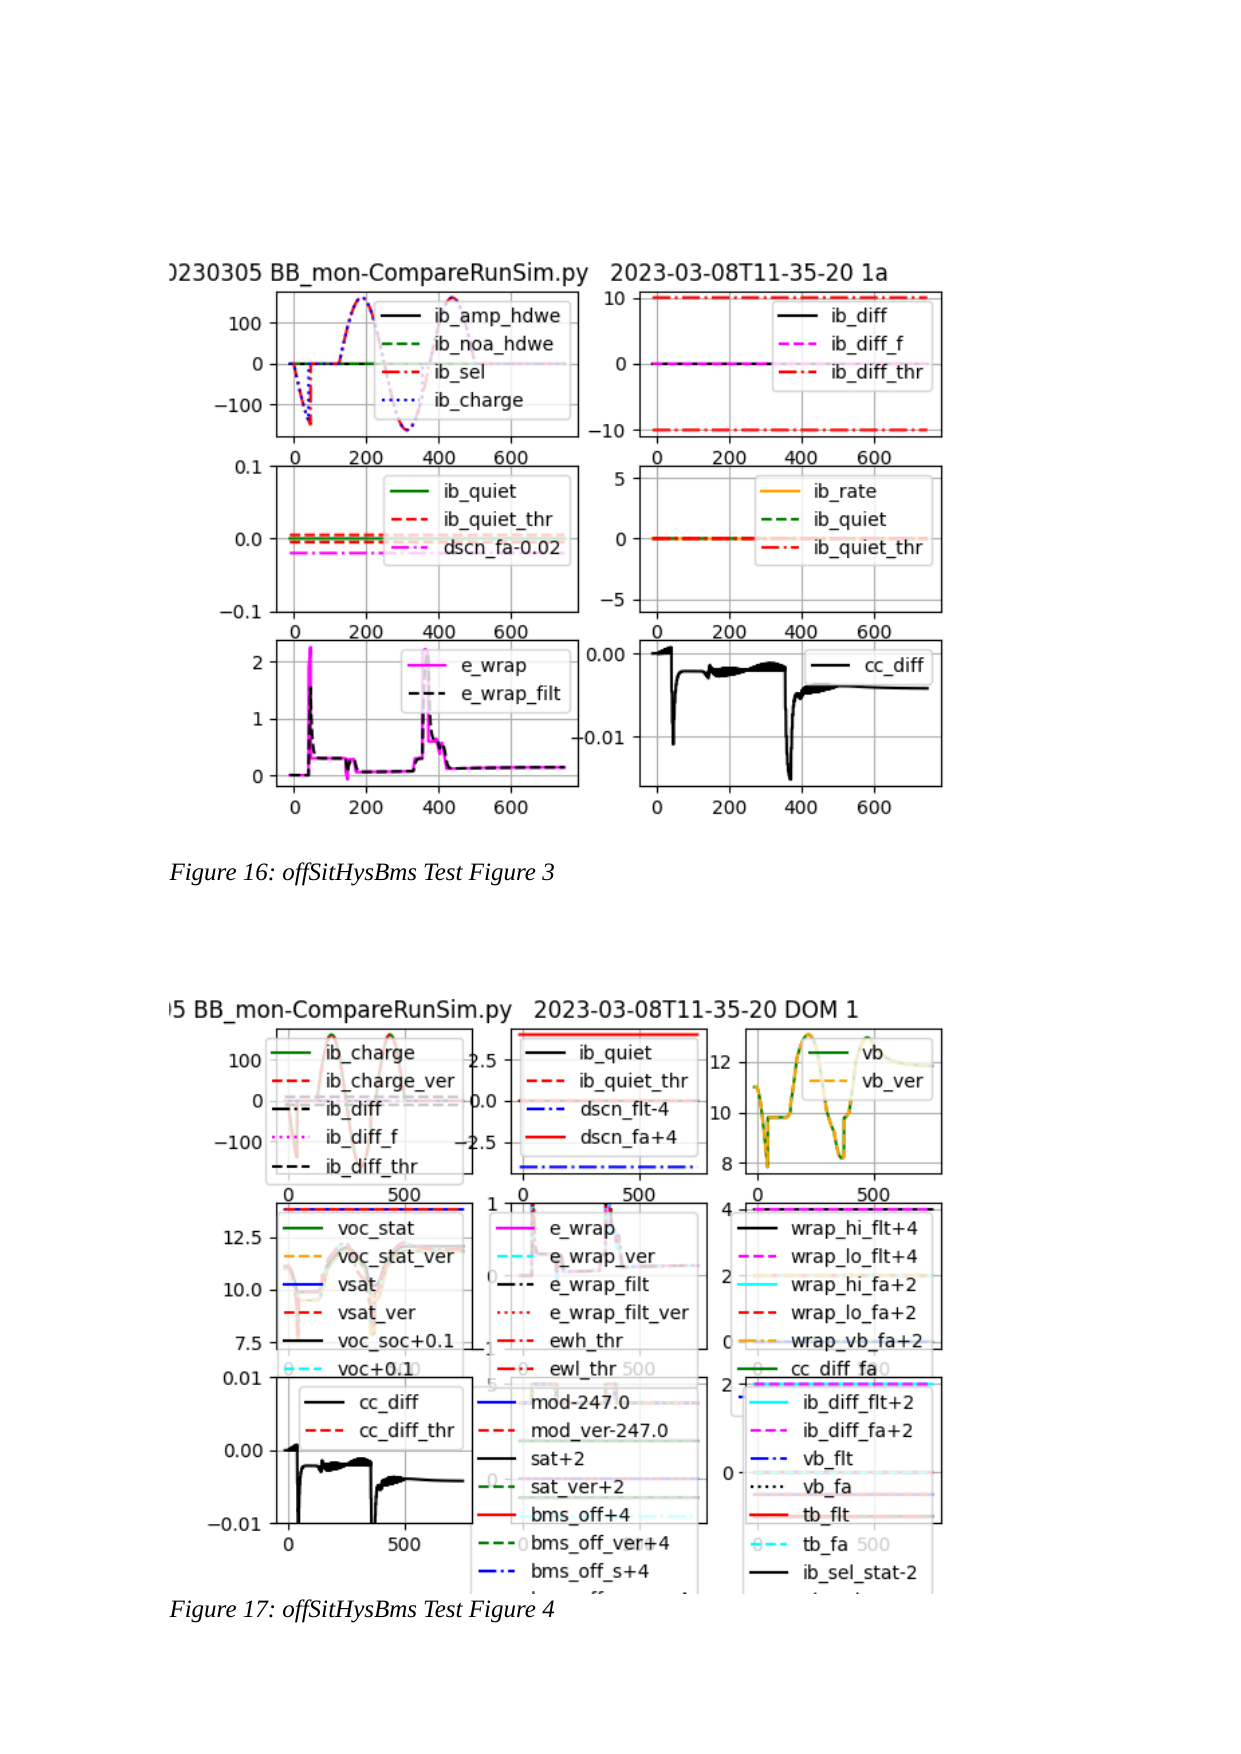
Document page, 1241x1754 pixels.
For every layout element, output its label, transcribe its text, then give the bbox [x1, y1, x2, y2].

text Figure 16: offSitHysBms Test Figure 3 [169, 857, 1026, 886]
text Figure 17: offSitHysBms Test Figure 4 [169, 1594, 1026, 1623]
picture [169, 214, 1027, 857]
picture [169, 951, 1027, 1594]
